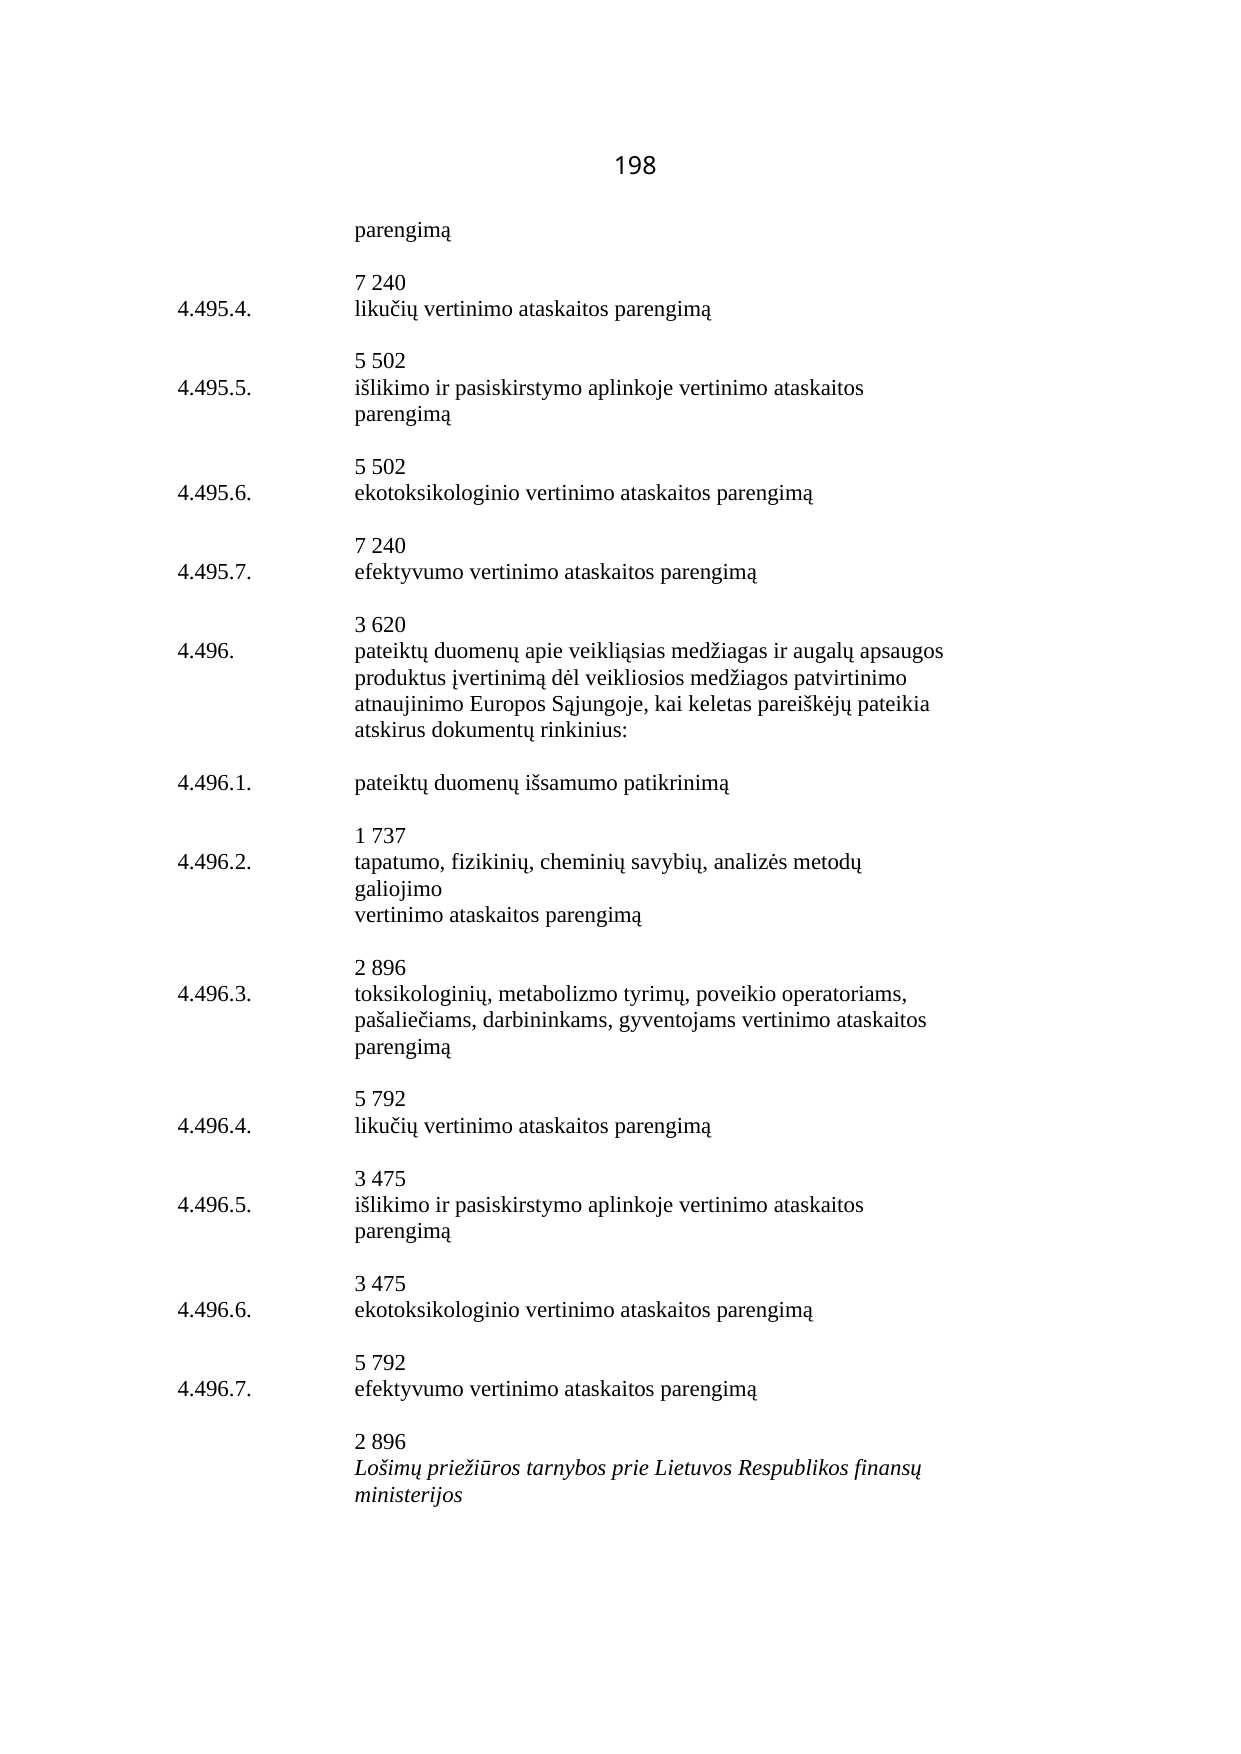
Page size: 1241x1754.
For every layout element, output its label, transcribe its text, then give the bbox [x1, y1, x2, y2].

text produktus įvertinimą dėl veikliosios medžiagos patvirtinimo [354, 664, 945, 690]
text 4.496.4. likučių vertinimo ataskaitos parengimą 3 475 [177, 1112, 945, 1191]
text 4.496.3. toksikologinių, metabolizmo tyrimų, poveikio operatoriams, [177, 980, 945, 1006]
text Lošimų priežiūros tarnybos prie Lietuvos Respublikos finansų ministerijos [354, 1454, 945, 1533]
text 4.496.6. ekotoksikologinio vertinimo ataskaitos parengimą 5 792 [177, 1296, 945, 1375]
text 4.495.6. ekotoksikologinio vertinimo ataskaitos parengimą 7 240 [177, 479, 945, 558]
text parengimą 5 792 [354, 1033, 945, 1112]
text 4.496. pateiktų duomenų apie veikliąsias medžiagas ir augalų apsaugos [177, 637, 945, 664]
text 4.496.7. efektyvumo vertinimo ataskaitos parengimą 2 896 [177, 1375, 945, 1454]
text 4.496.2. tapatumo, fizikinių, cheminių savybių, analizės metodų galiojimo [177, 848, 945, 901]
text 4.496.1. pateiktų duomenų išsamumo patikrinimą 1 737 [177, 769, 945, 848]
text 4.495.7. efektyvumo vertinimo ataskaitos parengimą 3 620 [177, 558, 945, 637]
text pašaliečiams, darbininkams, gyventojams vertinimo ataskaitos [354, 1006, 945, 1033]
text parengimą 7 240 [354, 216, 945, 295]
text 4.495.5. išlikimo ir pasiskirstymo aplinkoje vertinimo ataskaitos parengimą 5 502 [177, 374, 945, 479]
text atskirus dokumentų rinkinius: [354, 717, 945, 769]
text atnaujinimo Europos Sąjungoje, kai keletas pareiškėjų pateikia [354, 690, 945, 717]
text 4.496.5. išlikimo ir pasiskirstymo aplinkoje vertinimo ataskaitos parengimą 3 475 [177, 1191, 945, 1296]
text vertinimo ataskaitos parengimą 2 896 [354, 901, 945, 980]
text 4.495.4. likučių vertinimo ataskaitos parengimą 5 502 [177, 295, 945, 374]
